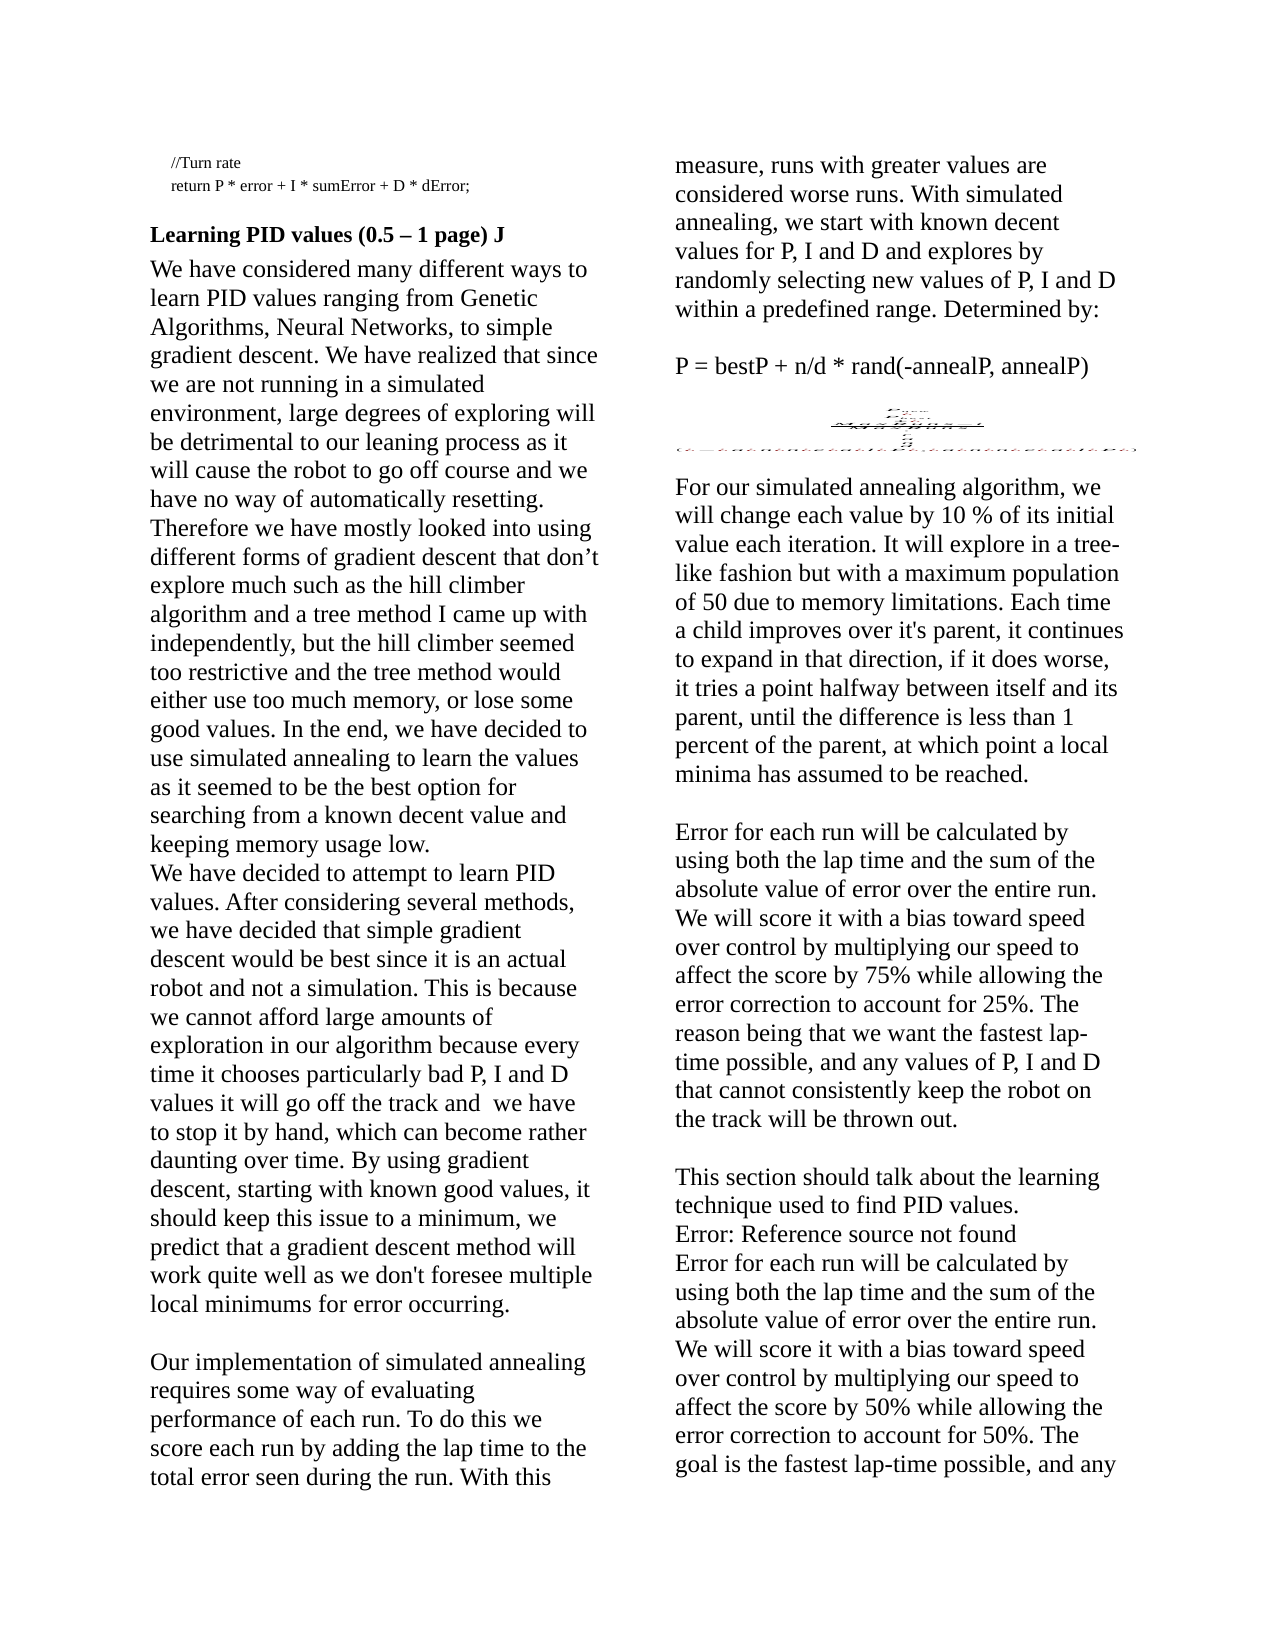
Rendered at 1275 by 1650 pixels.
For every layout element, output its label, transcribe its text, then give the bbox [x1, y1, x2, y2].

text return P * error + I * sumError + D * dError; [150, 173, 600, 196]
text Error for each run will be calculated by using both the lap time and the sum of the absolute value of error over the entire run. We will score it with a bias toward speed over control by multiplying our speed to affect the score by 50% while allowing the error correction to account for 50%. The goal is the fastest lap-time possible, and any [675, 1248, 1125, 1478]
text //Turn rate [150, 150, 600, 173]
text For our simulated annealing algorithm, we will change each value by 10 % of its initial value each iteration. It will explore in a tree-like fashion but with a maximum population of 50 due to memory limitations. Each time a child improves over it's parent, it continues to expand in that direction, if it does worse, it tries a point halfway between itself and its parent, until the difference is less than 1 percent of the parent, at which point a local minima has assumed to be reached. [675, 472, 1125, 788]
text We have decided to attempt to learn PID values. After considering several methods, we have decided that simple gradient descent would be best since it is an actual robot and not a simulation. This is because we cannot afford large amounts of exploration in our algorithm because every time it chooses particularly bad P, I and D values it will go off the track and we have to stop it by hand, which can become rather daunting over time. By using gradient descent, starting with known good values, it should keep this issue to a minimum, we predict that a gradient descent method will work quite well as we don't foresee multiple local minimums for error occurring. [150, 858, 600, 1318]
text We have considered many different ways to learn PID values ranging from Genetic Algorithms, Neural Networks, to simple gradient descent. We have realized that since we are not running in a simulated environment, large degrees of exploring will be detrimental to our leaning process as it will cause the robot to go off course and we have no way of automatically resetting. Therefore we have mostly looked into using different forms of gradient descent that don’t explore much such as the hill climber algorithm and a tree method I came up with independently, but the hill climber seemed too restrictive and the tree method would either use too much memory, or lose some good values. In the end, we have decided to use simulated annealing to learn the values as it seemed to be the best option for searching from a known decent value and keeping memory usage low. [150, 254, 600, 858]
subtitle Learning PID values (0.5 – 1 page) J [150, 221, 600, 248]
text measure, runs with greater values are considered worse runs. With simulated annealing, we start with known decent values for P, I and D and explores by randomly selecting new values of P, I and D within a predefined range. Determined by: [675, 150, 1125, 322]
text This section should talk about the learning technique used to find PID values. [675, 1162, 1125, 1219]
text Table 4 [675, 1219, 1125, 1248]
text P = bestP + n/d * rand(-annealP, annealP) [675, 351, 1125, 380]
text Our implementation of simulated annealing requires some way of evaluating performance of each run. To do this we score each run by adding the lap time to the total error seen during the run. With this [150, 1347, 600, 1490]
text Error for each run will be calculated by using both the lap time and the sum of the absolute value of error over the entire run. We will score it with a bias toward speed over control by multiplying our speed to affect the score by 75% while allowing the error correction to account for 25%. The reason being that we want the fastest lap-time possible, and any values of P, I and D that cannot consistently keep the robot on the track will be thrown out. [675, 817, 1125, 1133]
